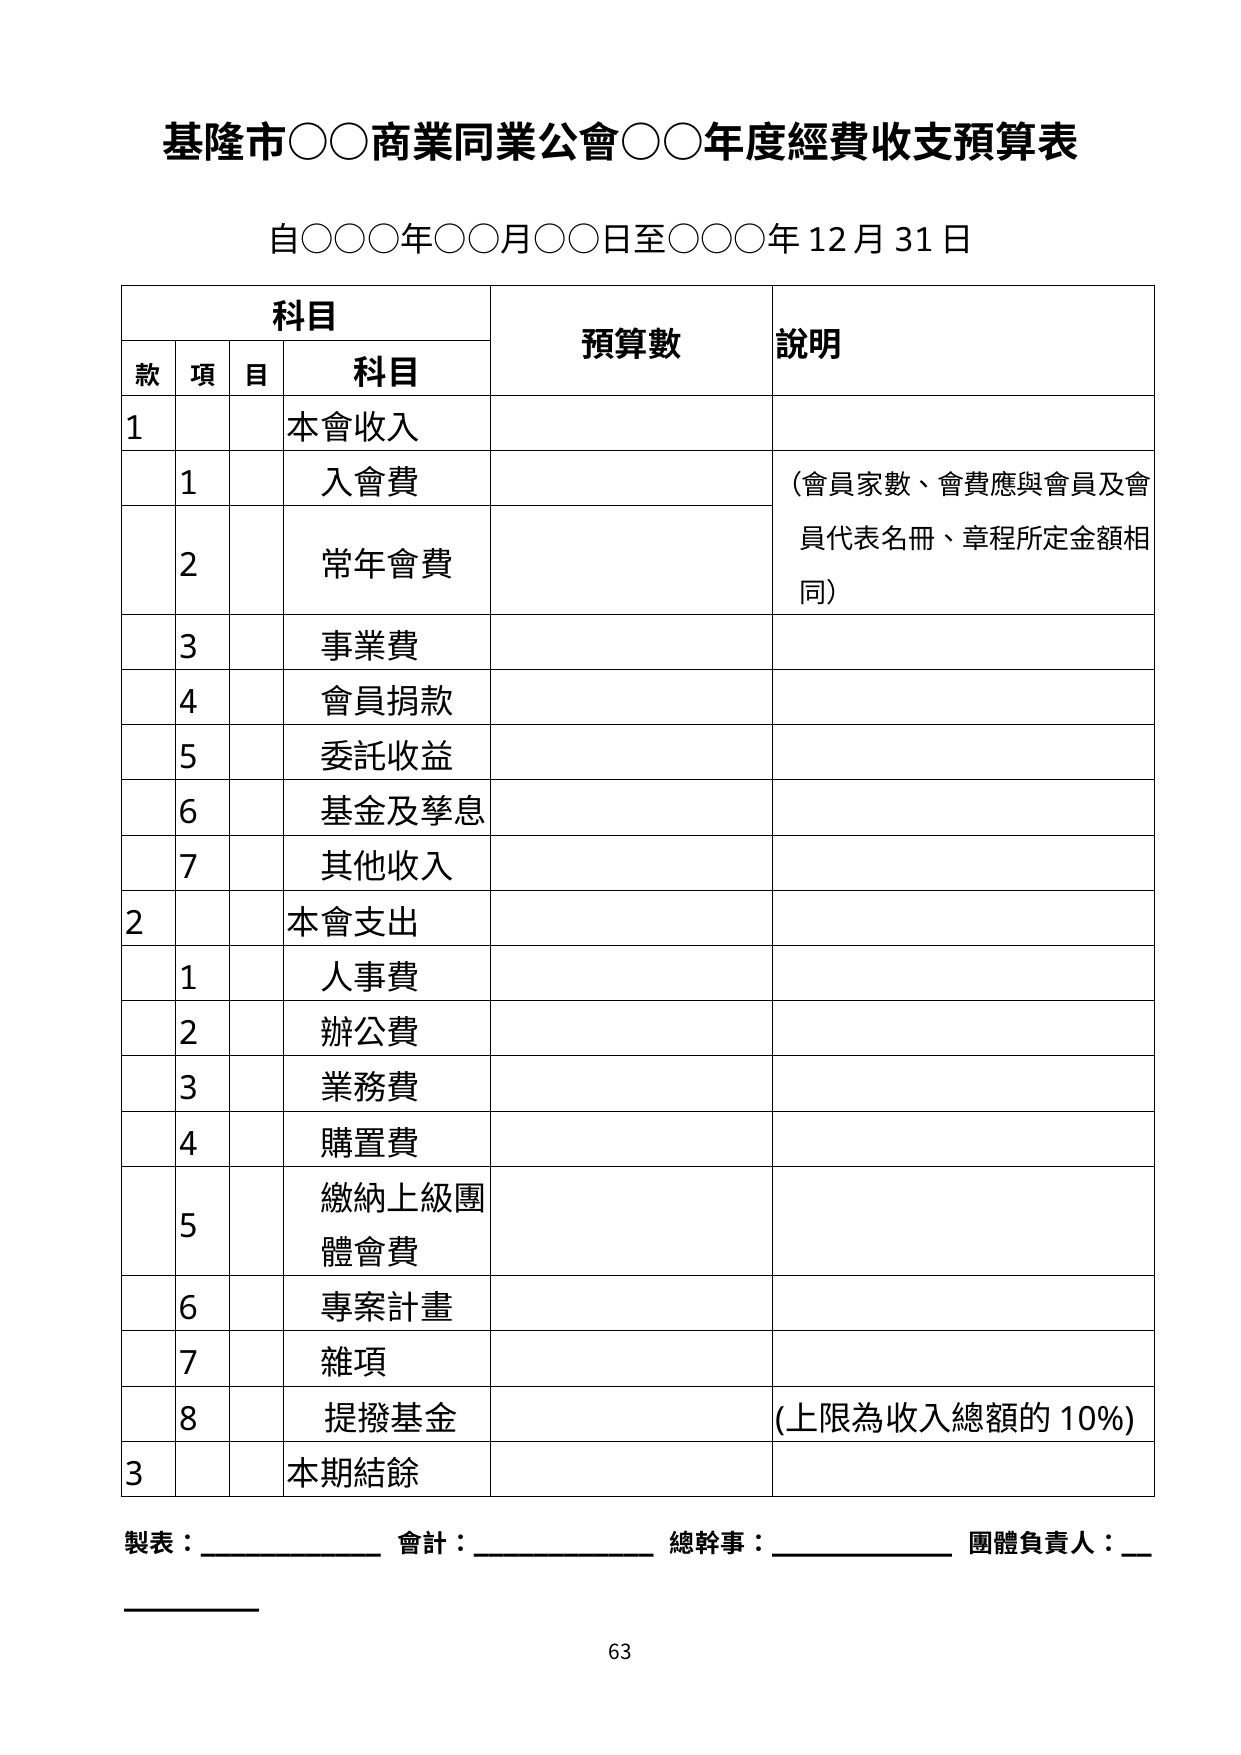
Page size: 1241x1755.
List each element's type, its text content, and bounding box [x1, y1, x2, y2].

table_cell [122, 1001, 175, 1055]
table_cell 目 [230, 341, 283, 395]
table_cell [491, 1276, 772, 1330]
table_cell [122, 615, 175, 669]
table_cell 3 [176, 1056, 229, 1111]
table_cell [491, 1331, 772, 1386]
table_cell 2 [176, 506, 229, 614]
table_cell 2 [122, 891, 175, 945]
table_cell [491, 891, 772, 945]
table_cell [230, 1001, 283, 1055]
table_cell [773, 1442, 1154, 1496]
table_cell [230, 1276, 283, 1330]
table_cell 3 [176, 615, 229, 669]
table_cell [773, 615, 1154, 669]
table_cell 科目 [284, 341, 490, 395]
table_cell 基金及孳息 [284, 780, 490, 834]
table_cell [491, 1001, 772, 1055]
table_cell [122, 836, 175, 890]
table_cell [491, 836, 772, 890]
table_cell [230, 946, 283, 1000]
table_cell 本期結餘 [284, 1442, 490, 1496]
table_cell [122, 1276, 175, 1330]
table_cell 辦公費 [284, 1001, 490, 1055]
table_cell 6 [176, 780, 229, 834]
table_cell [773, 396, 1154, 450]
table_cell 5 [176, 725, 229, 779]
table_cell 1 [176, 946, 229, 1000]
table_cell 4 [176, 1112, 229, 1166]
table_cell [491, 1056, 772, 1111]
table_cell [230, 1056, 283, 1111]
table_cell [122, 670, 175, 724]
table_cell [230, 1387, 283, 1441]
table_cell [230, 396, 283, 450]
table_cell [176, 1442, 229, 1496]
table_cell [230, 780, 283, 834]
table_cell 8 [176, 1387, 229, 1441]
table_cell [122, 946, 175, 1000]
table_cell 5 [176, 1167, 229, 1275]
table_cell 人事費 [284, 946, 490, 1000]
table_cell [491, 1442, 772, 1496]
table_cell 7 [176, 1331, 229, 1386]
table_cell [773, 725, 1154, 779]
table_cell [773, 1276, 1154, 1330]
table_cell 業務費 [284, 1056, 490, 1111]
table_cell [230, 451, 283, 505]
text 基隆市○○商業同業公會○○年度經費收支預算表 [148, 116, 1093, 168]
table_cell [773, 836, 1154, 890]
table_cell [773, 946, 1154, 1000]
table_cell [122, 451, 175, 505]
table_cell [176, 396, 229, 450]
table_cell 6 [176, 1276, 229, 1330]
table_cell [773, 1056, 1154, 1111]
table_cell 7 [176, 836, 229, 890]
table_cell [491, 506, 772, 614]
table_cell 委託收益 [284, 725, 490, 779]
table_header 科目 [122, 286, 490, 340]
table_cell [230, 1442, 283, 1496]
table_cell [230, 891, 283, 945]
table_cell [491, 670, 772, 724]
table_cell 繳納上級團體會費 [284, 1167, 490, 1275]
table_cell [122, 725, 175, 779]
table_cell 2 [176, 1001, 229, 1055]
table_cell [491, 725, 772, 779]
table_cell [230, 1331, 283, 1386]
table_cell [230, 1167, 283, 1275]
table_cell [491, 451, 772, 505]
table_cell [230, 615, 283, 669]
table_cell [773, 1001, 1154, 1055]
table_cell [491, 780, 772, 834]
table_cell [230, 1112, 283, 1166]
table_cell [773, 1112, 1154, 1166]
table_cell 雜項 [284, 1331, 490, 1386]
table_cell [491, 1167, 772, 1275]
table_cell [176, 891, 229, 945]
table_cell 製表：____________ 會計：____________ 總幹事：____________ 團體負責人：___________ [121, 1497, 1155, 1630]
table_cell 3 [122, 1442, 175, 1496]
table_cell 本會支出 [284, 891, 490, 945]
table_cell [122, 1167, 175, 1275]
table_cell [122, 506, 175, 614]
table_cell [491, 1112, 772, 1166]
table_cell 事業費 [284, 615, 490, 669]
table_cell [773, 891, 1154, 945]
table_cell [491, 946, 772, 1000]
table_cell [491, 615, 772, 669]
table_cell 專案計畫 [284, 1276, 490, 1330]
table_cell 本會收入 [284, 396, 490, 450]
table_cell 提撥基金 [284, 1387, 490, 1441]
table_header 說明 [773, 286, 1154, 395]
table_cell [122, 1112, 175, 1166]
table_cell 常年會費 [284, 506, 490, 614]
table_header 預算數 [491, 286, 772, 395]
table_cell [230, 670, 283, 724]
table_cell [491, 396, 772, 450]
table_cell 1 [176, 451, 229, 505]
table_cell [230, 725, 283, 779]
text 自○○○年○○月○○日至○○○年12月31日 [177, 218, 1063, 259]
table_cell [773, 1167, 1154, 1275]
table_cell [230, 836, 283, 890]
table_cell [122, 1056, 175, 1111]
table_cell 會員捐款 [284, 670, 490, 724]
table_cell [773, 670, 1154, 724]
table_cell 4 [176, 670, 229, 724]
table_cell 款 [122, 341, 175, 395]
table_cell (上限為收入總額的10%) [773, 1387, 1154, 1441]
table_cell 1 [122, 396, 175, 450]
table_cell [122, 1331, 175, 1386]
table_cell 其他收入 [284, 836, 490, 890]
table_cell [122, 1387, 175, 1441]
table_cell [773, 780, 1154, 834]
table_cell [122, 780, 175, 834]
table_cell （會員家數、會費應與會員及會員代表名冊、章程所定金額相同） [773, 451, 1154, 614]
table_cell [491, 1387, 772, 1441]
table_cell [773, 1331, 1154, 1386]
table_cell [230, 506, 283, 614]
table_cell 購置費 [284, 1112, 490, 1166]
table_cell 項 [176, 341, 229, 395]
table_cell 入會費 [284, 451, 490, 505]
